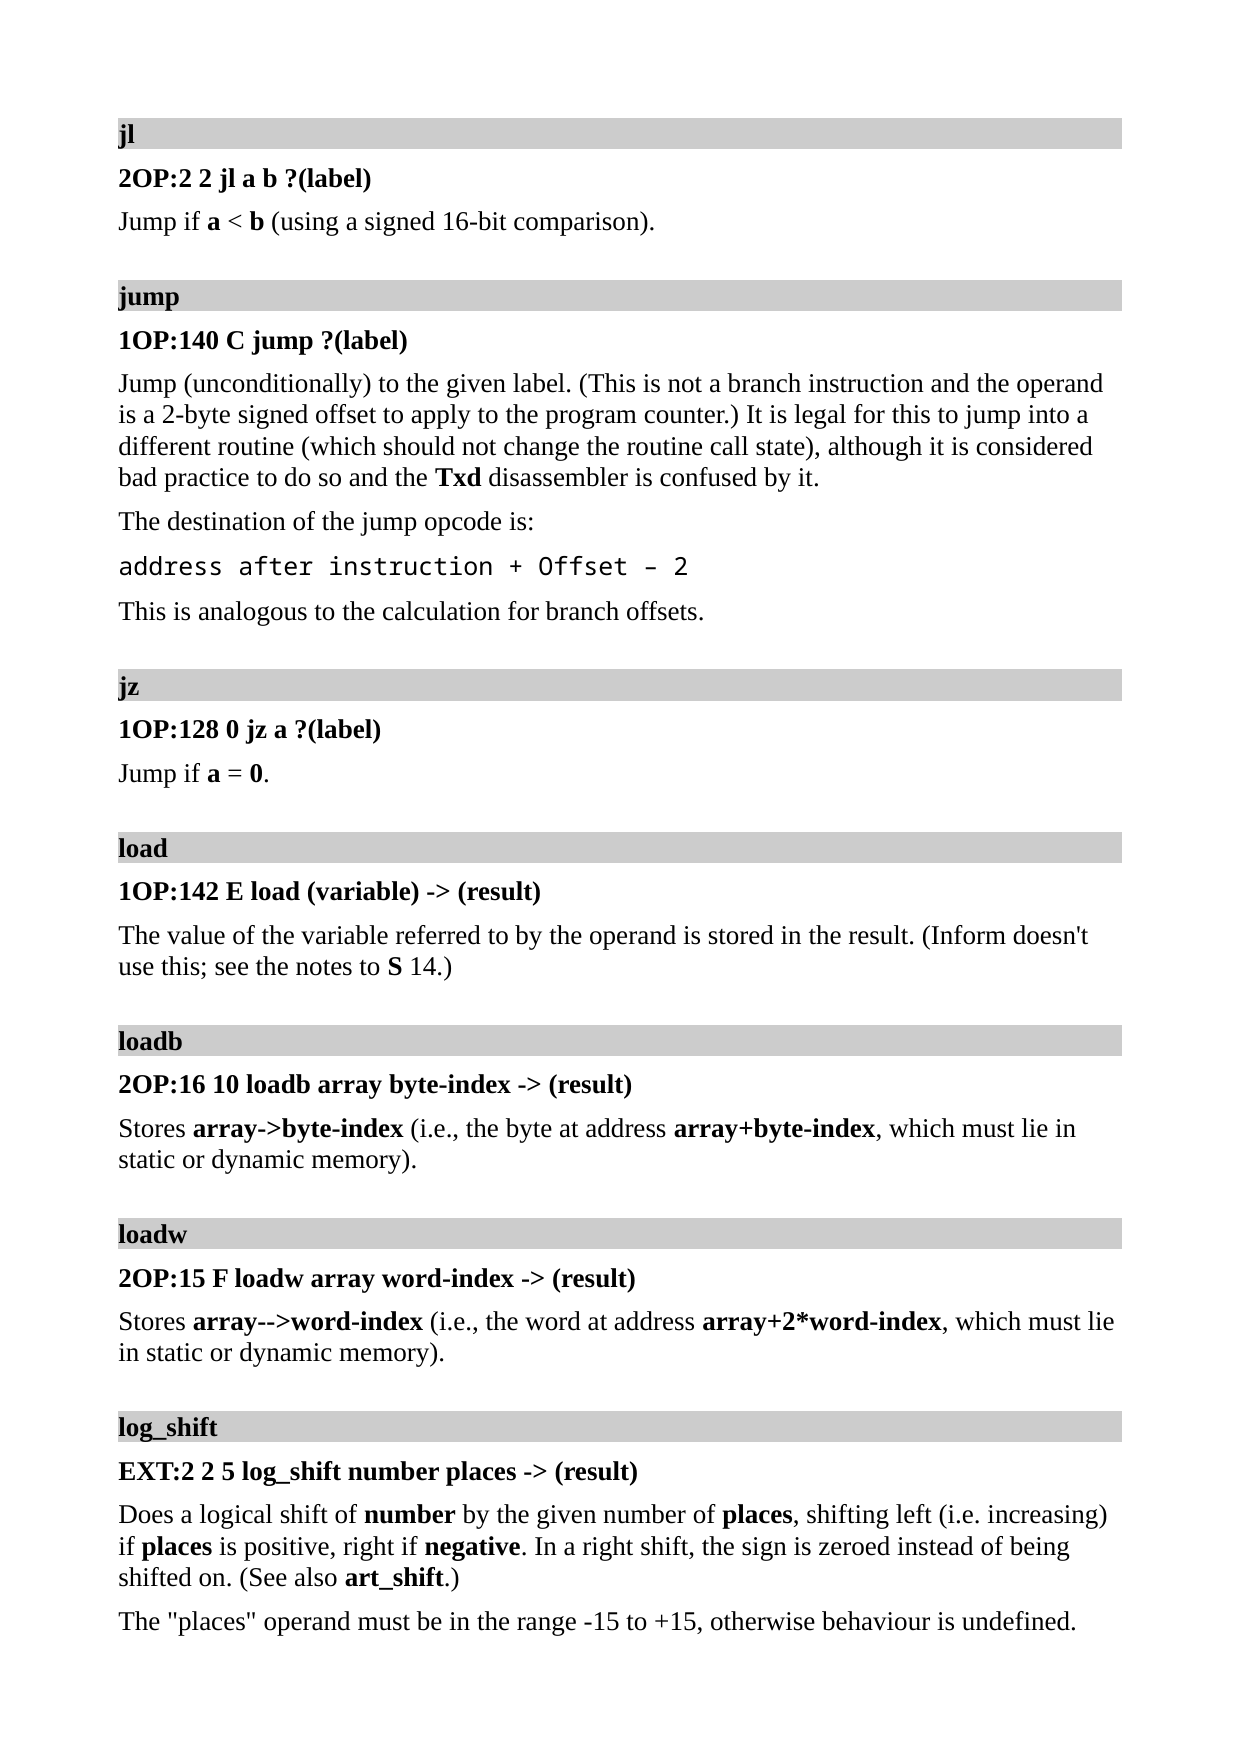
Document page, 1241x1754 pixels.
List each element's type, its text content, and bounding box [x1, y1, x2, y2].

text 1OP:128 0 jz a ?(label) [118, 713, 1122, 744]
text 1OP:140 C jump ?(label) [118, 324, 1122, 355]
text 1OP:142 E load (variable) -> (result) [118, 875, 1122, 906]
text Stores array-->word-index (i.e., the word at address array+2*word-index, which must lie in static or dynamic memory). [118, 1305, 1122, 1399]
text This is analogous to the calculation for branch offsets. [118, 595, 1122, 657]
text The value of the variable referred to by the operand is stored in the result. (Inform doesn't use this; see the notes to S 14.) [118, 919, 1122, 1012]
text Stores array->byte-index (i.e., the byte at address array+byte-index, which must lie in static or dynamic memory). [118, 1112, 1122, 1206]
text EXT:2 2 5 log_shift number places -> (result) [118, 1455, 1122, 1486]
text load [118, 832, 1122, 863]
text The destination of the jump opcode is: [118, 504, 1122, 536]
text jump [118, 280, 1122, 311]
text Jump (unconditionally) to the given label. (This is not a branch instruction and the operand is a 2-byte signed offset to apply to the program counter.) It is legal for this to jump into a different routine (which should not change the routine call state), although it is considered bad practice to do so and the Txd disassembler is confused by it. [118, 367, 1122, 492]
text Jump if a < b (using a signed 16-bit comparison). [118, 205, 1122, 268]
text 2OP:2 2 jl a b ?(label) [118, 162, 1122, 193]
text Jump if a = 0. [118, 757, 1122, 819]
text loadb [118, 1025, 1122, 1056]
text 2OP:16 10 loadb array byte-index -> (result) [118, 1068, 1122, 1100]
text jl [118, 118, 1122, 149]
text log_shift [118, 1411, 1122, 1442]
text address after instruction + Offset – 2 [118, 548, 1122, 582]
text jz [118, 669, 1122, 701]
text 2OP:15 F loadw array word-index -> (result) [118, 1262, 1122, 1293]
text loadw [118, 1218, 1122, 1249]
text The "places" operand must be in the range -15 to +15, otherwise behaviour is undefined. [118, 1604, 1122, 1636]
text Does a logical shift of number by the given number of places, shifting left (i.e. increasing) if places is positive, right if negative. In a right shift, the sign is zeroed instead of being shifted on. (See also art_shift.) [118, 1499, 1122, 1592]
